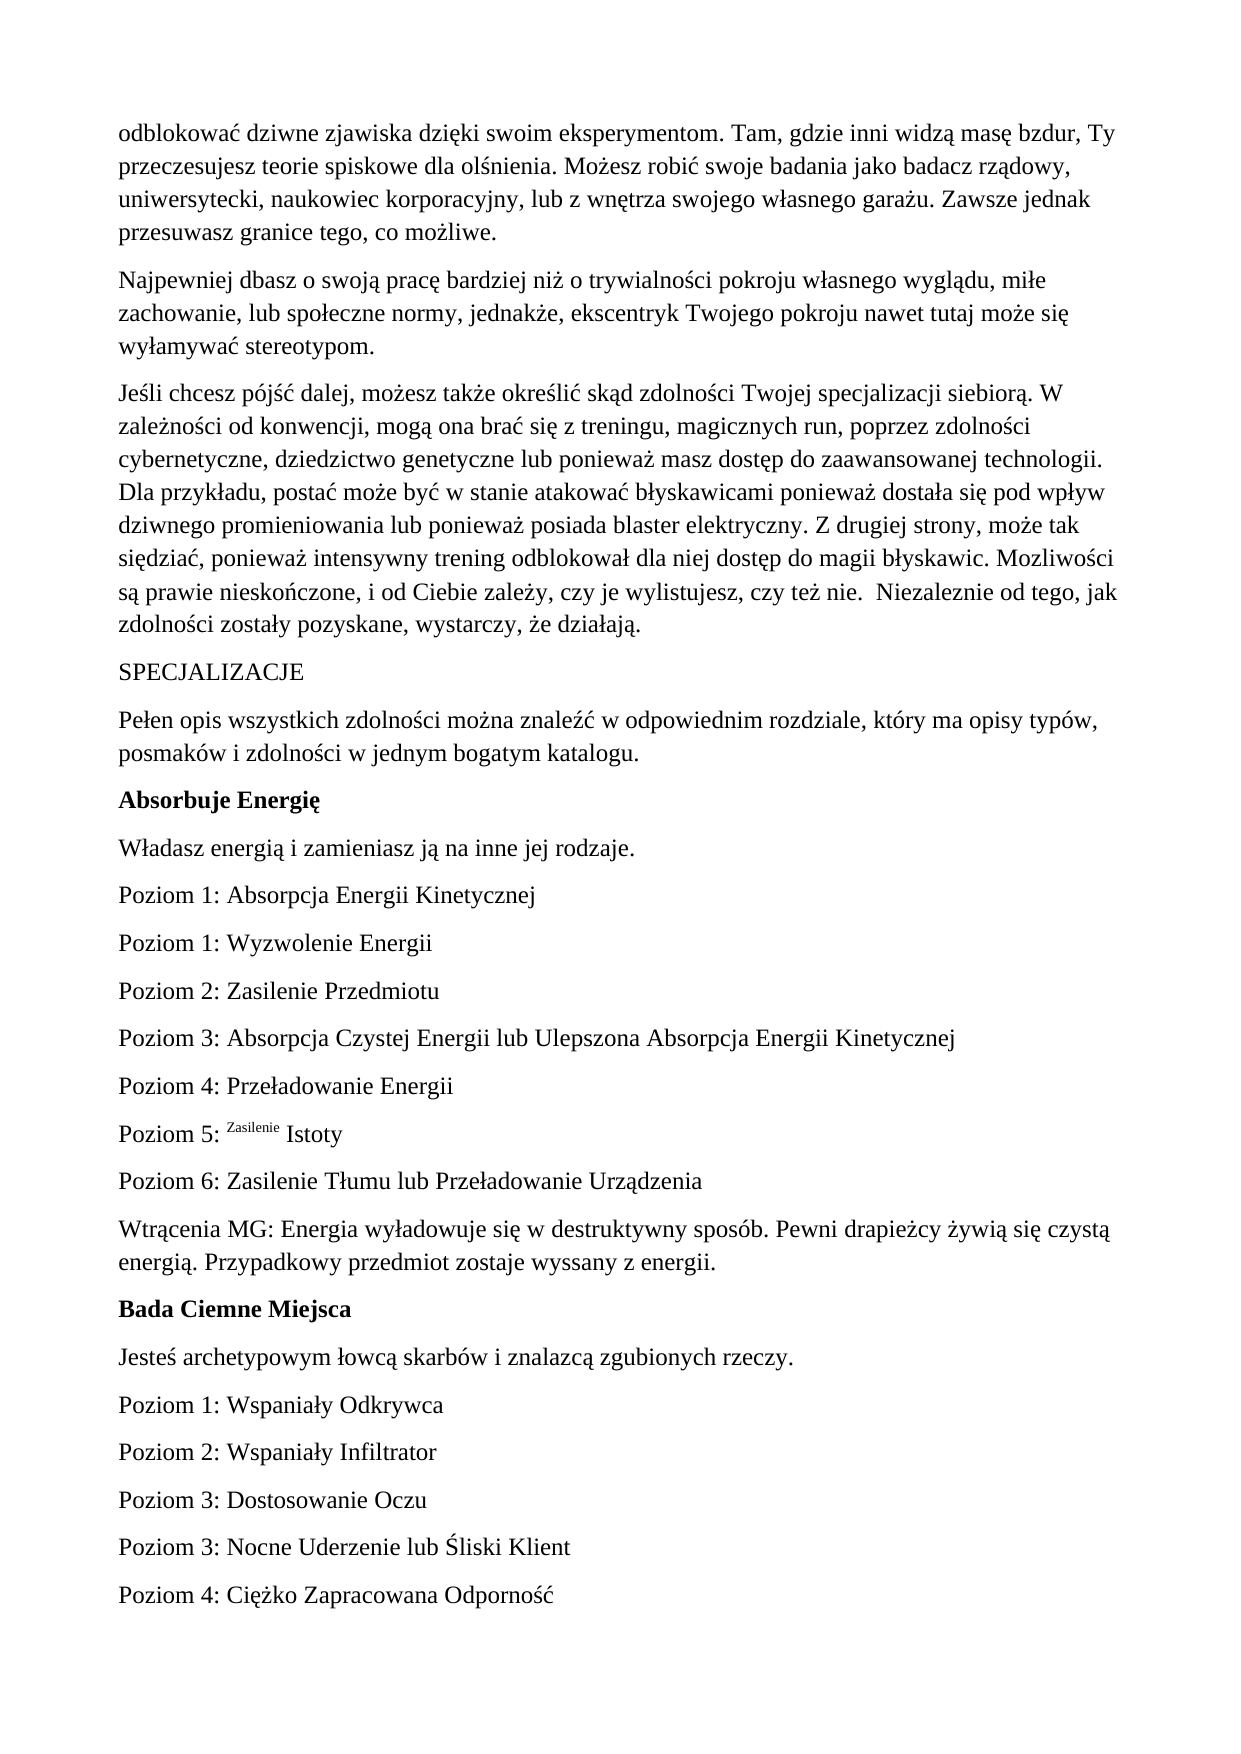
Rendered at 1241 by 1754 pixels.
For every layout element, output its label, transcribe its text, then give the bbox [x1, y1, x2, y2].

text Jeśli chcesz pójść dalej, możesz także określić skąd zdolności Twojej specjalizacji siebiorą. W zależności od konwencji, mogą ona brać się z treningu, magicznych run, poprzez zdolności cybernetyczne, dziedzictwo genetyczne lub ponieważ masz dostęp do zaawansowanej technologii. Dla przykładu, postać może być w stanie atakować błyskawicami ponieważ dostała się pod wpływ dziwnego promieniowania lub ponieważ posiada blaster elektryczny. Z drugiej strony, może tak siędziać, ponieważ intensywny trening odblokował dla niej dostęp do magii błyskawic. Mozliwości są prawie nieskończone, i od Ciebie zależy, czy je wylistujesz, czy też nie. Niezaleznie od tego, jak zdolności zostały pozyskane, wystarczy, że działają. [118, 378, 1122, 638]
text Poziom 5: Zasilenie Istoty [118, 1119, 1122, 1147]
text Absorbuje Energię [118, 785, 1122, 814]
text Poziom 4: Ciężko Zapracowana Odporność [118, 1580, 1122, 1609]
text Bada Ciemne Miejsca [118, 1294, 1122, 1323]
text Pełen opis wszystkich zdolności można znaleźć w odpowiednim rozdziale, który ma opisy typów, posmaków i zdolności w jednym bogatym katalogu. [118, 705, 1122, 767]
text Jesteś archetypowym łowcą skarbów i znalazcą zgubionych rzeczy. [118, 1342, 1122, 1371]
text Najpewniej dbasz o swoją pracę bardziej niż o trywialności pokroju własnego wyglądu, miłe zachowanie, lub społeczne normy, jednakże, ekscentryk Twojego pokroju nawet tutaj może się wyłamywać stereotypom. [118, 265, 1122, 359]
text Poziom 1: Wspaniały Odkrywca [118, 1390, 1122, 1418]
text Poziom 1: Absorpcja Energii Kinetycznej [118, 881, 1122, 909]
text Poziom 3: Dostosowanie Oczu [118, 1485, 1122, 1514]
text odblokować dziwne zjawiska dzięki swoim eksperymentom. Tam, gdzie inni widzą masę bzdur, Ty przeczesujesz teorie spiskowe dla olśnienia. Możesz robić swoje badania jako badacz rządowy, uniwersytecki, naukowiec korporacyjny, lub z wnętrza swojego własnego garażu. Zawsze jednak przesuwasz granice tego, co możliwe. [118, 118, 1122, 246]
text Poziom 2: Wspaniały Infiltrator [118, 1437, 1122, 1466]
text SPECJALIZACJE [118, 657, 1122, 686]
text Poziom 3: Nocne Uderzenie lub Śliski Klient [118, 1532, 1122, 1561]
text Władasz energią i zamieniasz ją na inne jej rodzaje. [118, 833, 1122, 862]
text Poziom 1: Wyzwolenie Energii [118, 928, 1122, 957]
text Poziom 3: Absorpcja Czystej Energii lub Ulepszona Absorpcja Energii Kinetycznej [118, 1023, 1122, 1052]
text Poziom 4: Przeładowanie Energii [118, 1071, 1122, 1100]
text Poziom 6: Zasilenie Tłumu lub Przeładowanie Urządzenia [118, 1166, 1122, 1195]
text Wtrącenia MG: Energia wyładowuje się w destruktywny sposób. Pewni drapieżcy żywią się czystą energią. Przypadkowy przedmiot zostaje wyssany z energii. [118, 1214, 1122, 1276]
text Poziom 2: Zasilenie Przedmiotu [118, 976, 1122, 1004]
